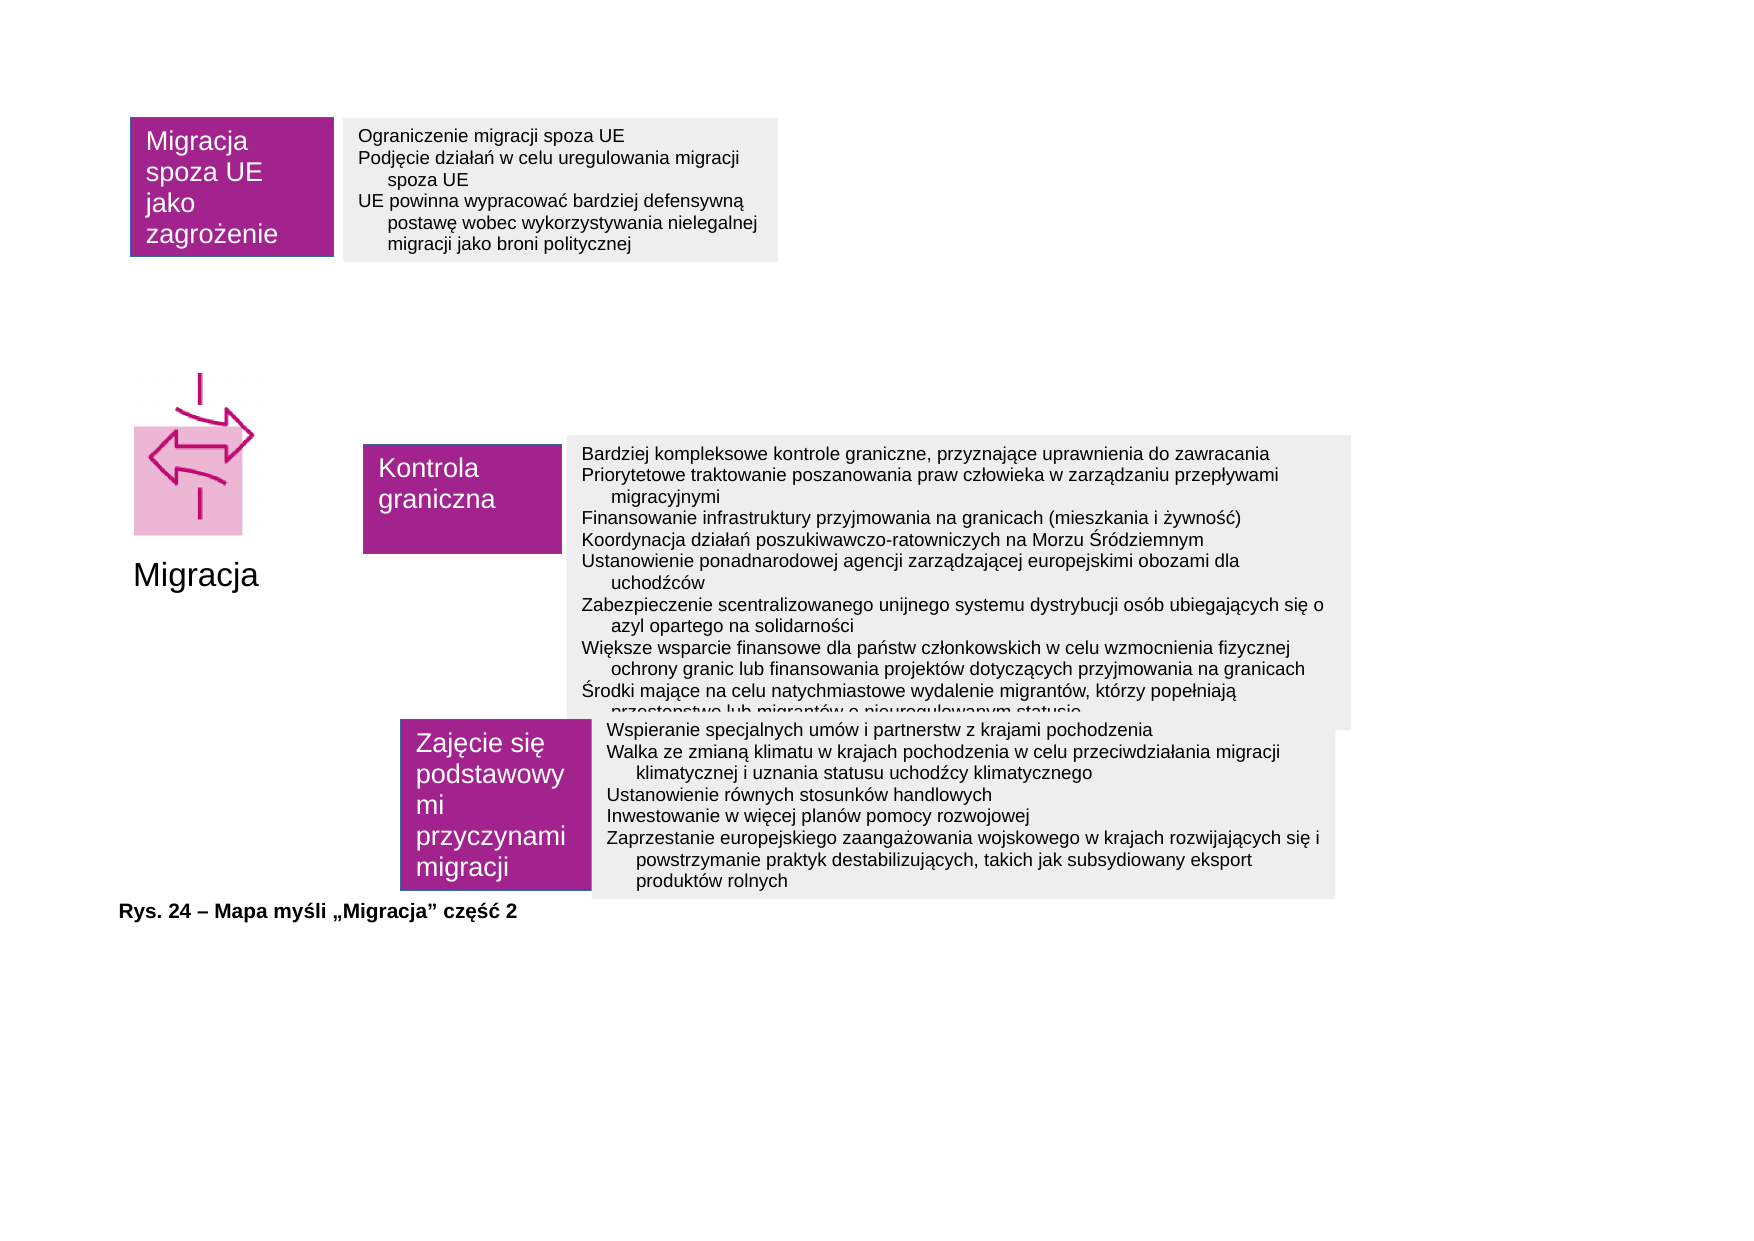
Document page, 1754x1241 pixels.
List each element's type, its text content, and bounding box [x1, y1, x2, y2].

picture [126, 359, 259, 546]
text Rys. 24 – Mapa myśli „Migracja” część 2 [118, 130, 1351, 923]
